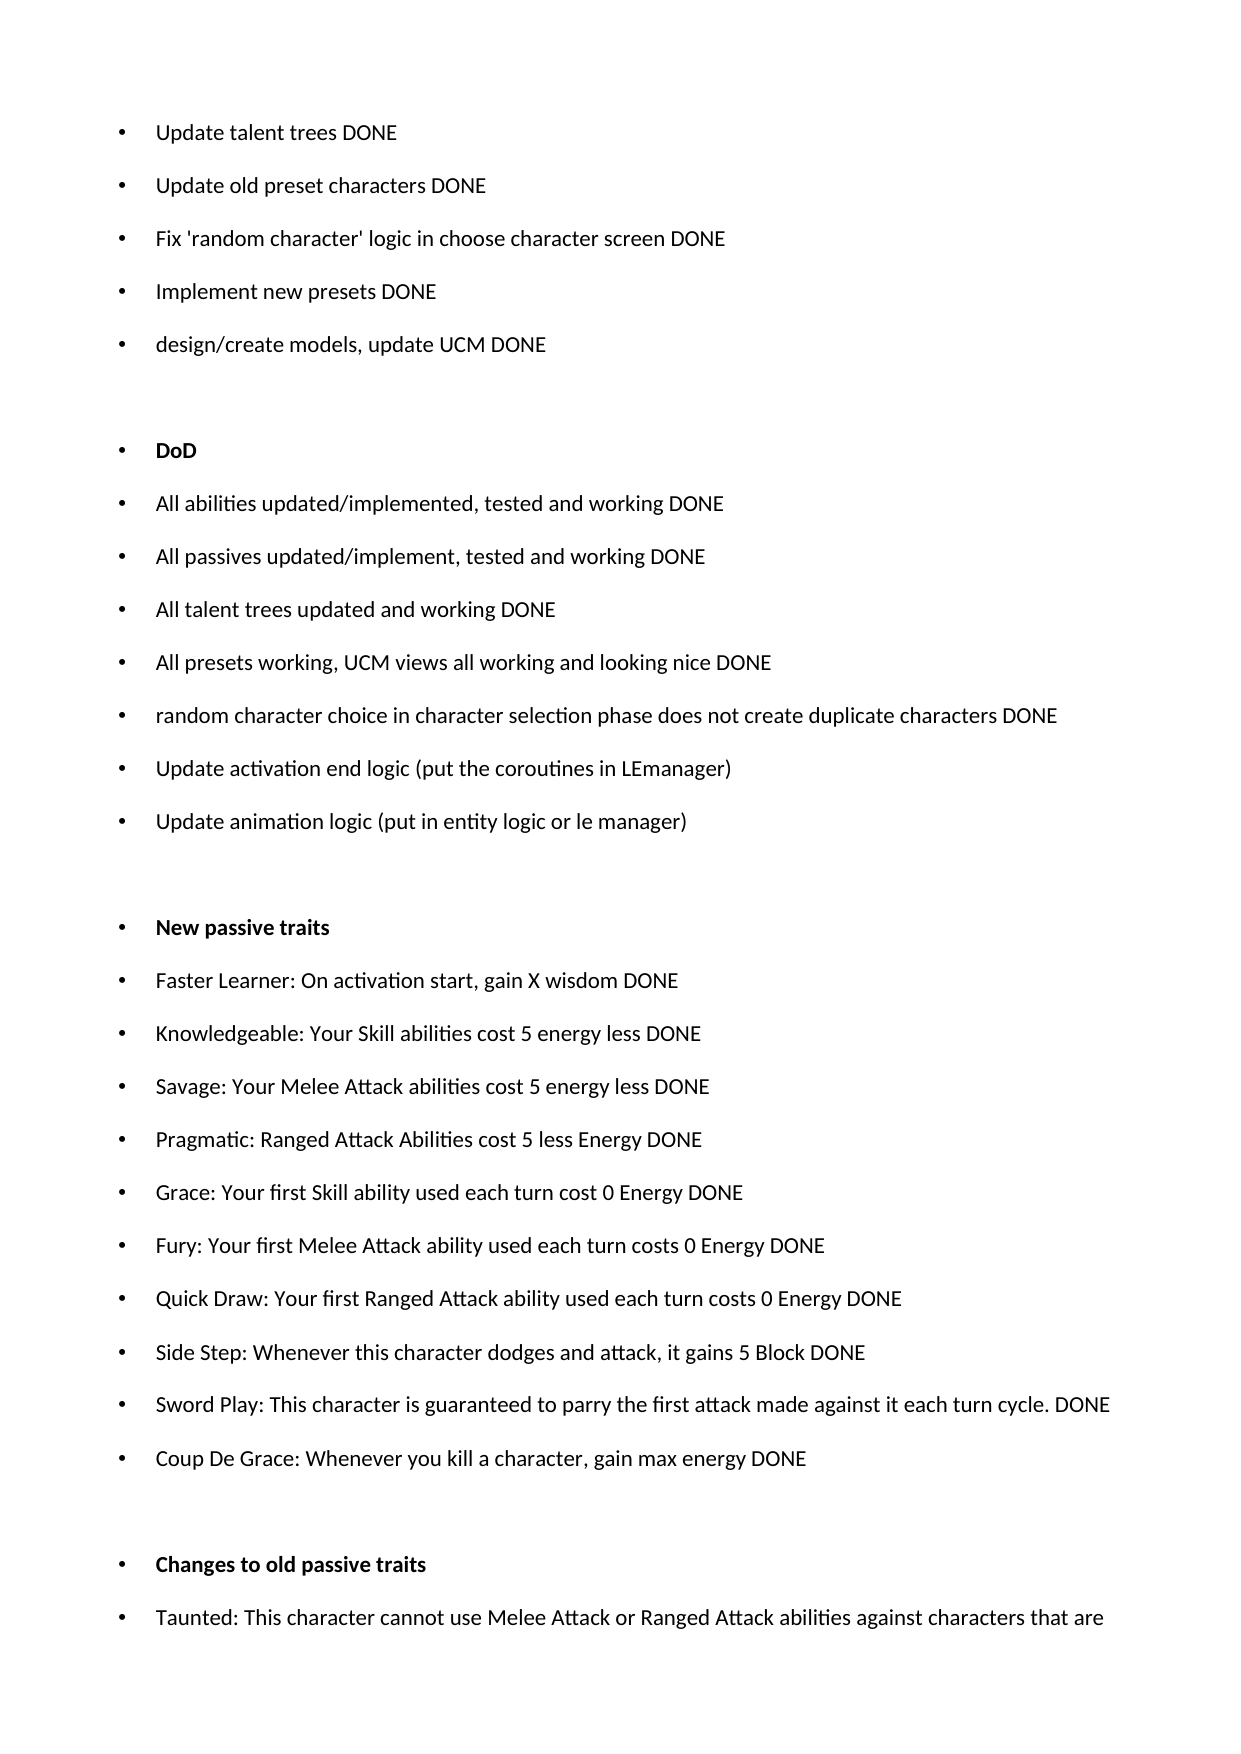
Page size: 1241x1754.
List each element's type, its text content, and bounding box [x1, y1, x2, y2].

list Quick Draw: Your first Ranged Attack ability used each turn costs 0 Energy DONE [81, 1284, 1122, 1313]
list Update activation end logic (put the coroutines in LEmanager) [81, 754, 1122, 782]
list All talent trees updated and working DONE [81, 595, 1122, 623]
list Knowledgeable: Your Skill abilities cost 5 energy less DONE [81, 1019, 1122, 1047]
list Update old preset characters DONE [81, 171, 1122, 199]
list Sword Play: This character is guaranteed to parry the first attack made against it each turn cycle. DONE [81, 1391, 1122, 1419]
list Fix 'random character' logic in choose character screen DONE [81, 224, 1122, 252]
list Coup De Grace: Whenever you kill a character, gain max energy DONE [81, 1444, 1122, 1472]
list design/create models, update UCM DONE [81, 330, 1122, 358]
list DoD [81, 436, 1122, 464]
list All presets working, UCM views all working and looking nice DONE [81, 648, 1122, 676]
list Changes to old passive traits [81, 1550, 1122, 1578]
list All passives updated/implement, tested and working DONE [81, 542, 1122, 570]
list Pragmatic: Ranged Attack Abilities cost 5 less Energy DONE [81, 1126, 1122, 1153]
list Update animation logic (put in entity logic or le manager) [81, 807, 1122, 835]
list Faster Learner: On activation start, gain X wisdom DONE [81, 966, 1122, 994]
list Side Step: Whenever this character dodges and attack, it gains 5 Block DONE [81, 1338, 1122, 1366]
list random character choice in character selection phase does not create duplicate characters DONE [81, 701, 1122, 729]
list New passive traits [81, 913, 1122, 941]
list Savage: Your Melee Attack abilities cost 5 energy less DONE [81, 1072, 1122, 1101]
list All abilities updated/implemented, tested and working DONE [81, 489, 1122, 517]
list Implement new presets DONE [81, 277, 1122, 305]
list Grace: Your first Skill ability used each turn cost 0 Energy DONE [81, 1178, 1122, 1207]
list Update talent trees DONE [81, 118, 1122, 146]
list Fury: Your first Melee Attack ability used each turn costs 0 Energy DONE [81, 1232, 1122, 1259]
list Taunted: This character cannot use Melee Attack or Ranged Attack abilities against characters that are [81, 1603, 1122, 1631]
